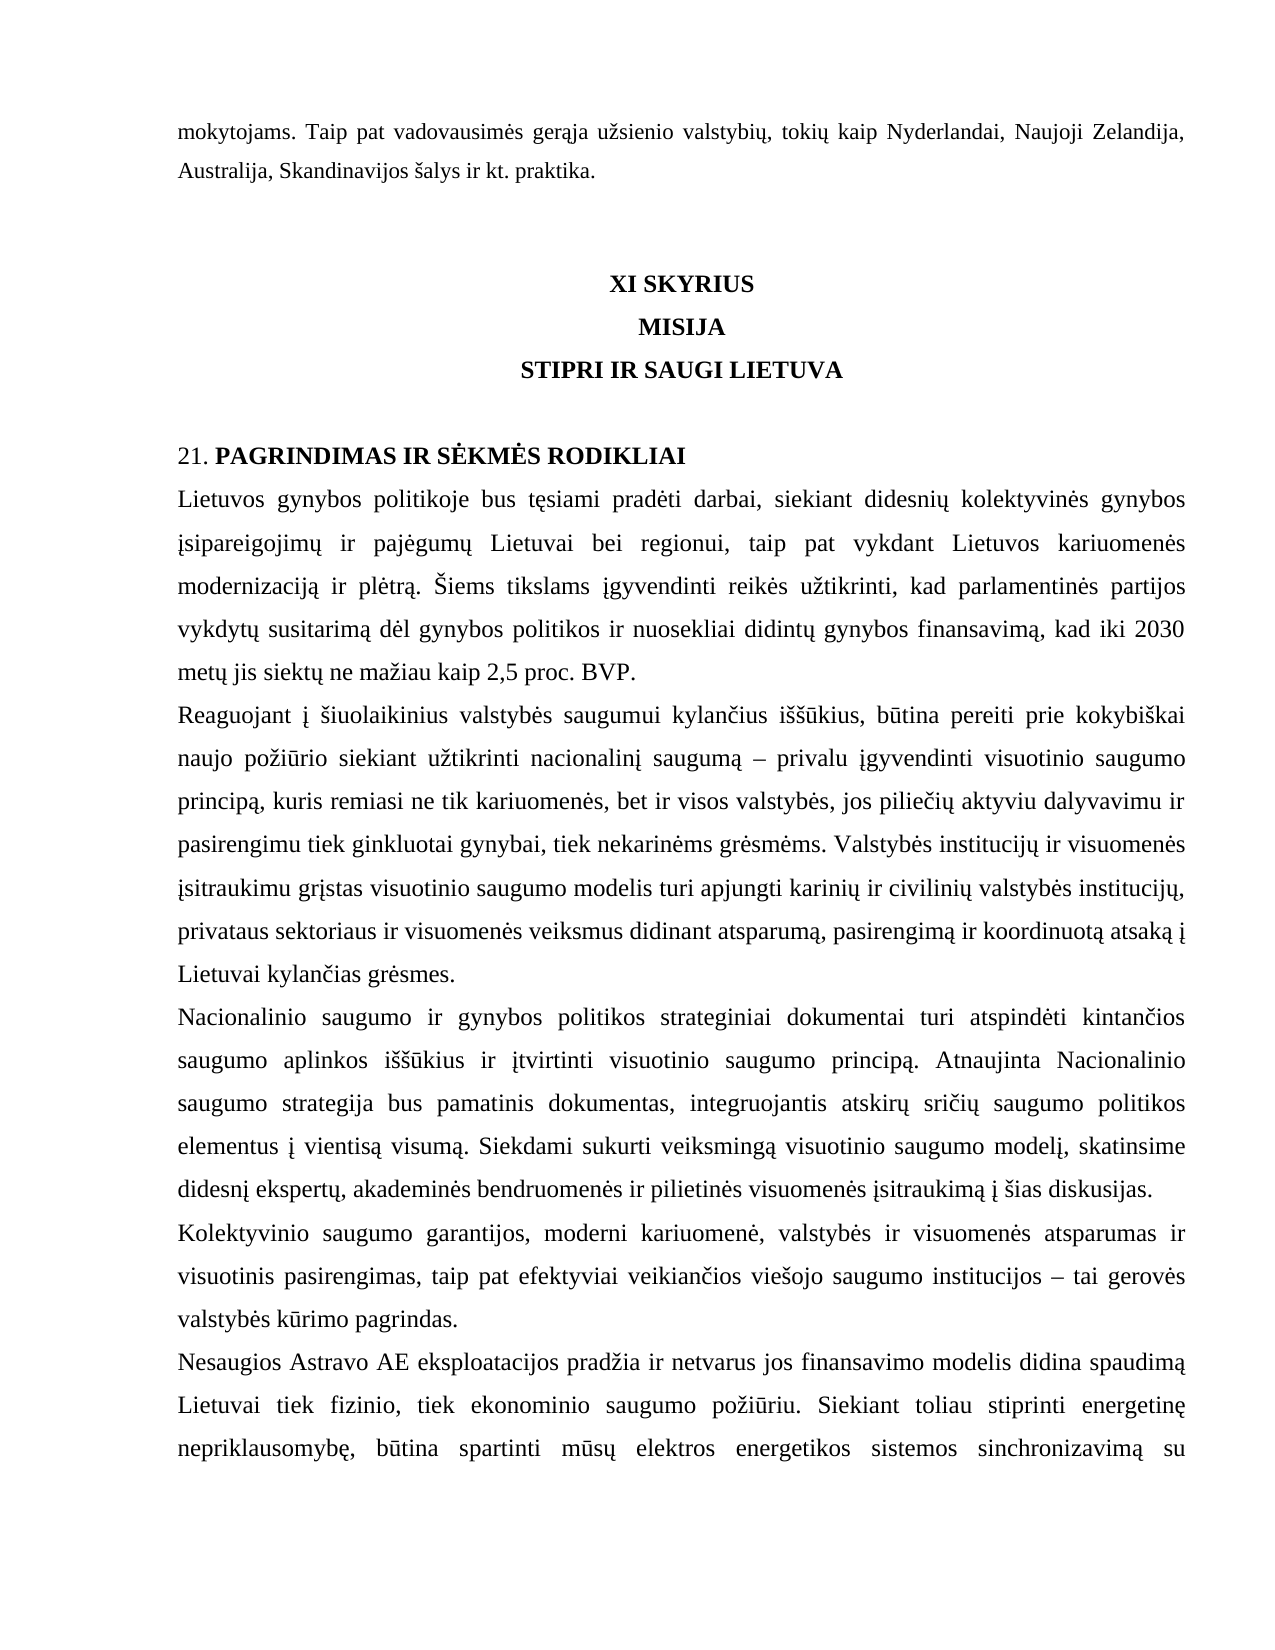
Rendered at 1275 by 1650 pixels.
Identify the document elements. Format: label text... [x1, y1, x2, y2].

text Kolektyvinio saugumo garantijos, moderni kariuomenė, valstybės ir visuomenės atsparumas ir visuotinis pasirengimas, taip pat efektyviai veikiančios viešojo saugumo institucijos – tai gerovės valstybės kūrimo pagrindas. [177, 1218, 1186, 1333]
text Reaguojant į šiuolaikinius valstybės saugumui kylančius iššūkius, būtina pereiti prie kokybiškai naujo požiūrio siekiant užtikrinti nacionalinį saugumą – privalu įgyvendinti visuotinio saugumo principą, kuris remiasi ne tik kariuomenės, bet ir visos valstybės, jos piliečių aktyviu dalyvavimu ir pasirengimu tiek ginkluotai gynybai, tiek nekarinėms grėsmėms. Valstybės institucijų ir visuomenės įsitraukimu grįstas visuotinio saugumo modelis turi apjungti karinių ir civilinių valstybės institucijų, privataus sektoriaus ir visuomenės veiksmus didinant atsparumą, pasirengimą ir koordinuotą atsaką į Lietuvai kylančias grėsmes. [177, 700, 1186, 988]
text mokytojams. Taip pat vadovausimės gerąja užsienio valstybių, tokių kaip Nyderlandai, Naujoji Zelandija, Australija, Skandinavijos šalys ir kt. praktika. [177, 118, 1186, 184]
text Lietuvos gynybos politikoje bus tęsiami pradėti darbai, siekiant didesnių kolektyvinės gynybos įsipareigojimų ir pajėgumų Lietuvai bei regionui, taip pat vykdant Lietuvos kariuomenės modernizaciją ir plėtrą. Šiems tikslams įgyvendinti reikės užtikrinti, kad parlamentinės partijos vykdytų susitarimą dėl gynybos politikos ir nuosekliai didintų gynybos finansavimą, kad iki 2030 metų jis siektų ne mažiau kaip 2,5 proc. BVP. [177, 484, 1186, 686]
text 21. PAGRINDIMAS IR SĖKMĖS RODIKLIAI [177, 441, 1186, 470]
text STIPRI IR SAUGI LIETUVA [177, 355, 1186, 384]
text MISIJA [177, 312, 1186, 341]
text Nacionalinio saugumo ir gynybos politikos strateginiai dokumentai turi atspindėti kintančios saugumo aplinkos iššūkius ir įtvirtinti visuotinio saugumo principą. Atnaujinta Nacionalinio saugumo strategija bus pamatinis dokumentas, integruojantis atskirų sričių saugumo politikos elementus į vientisą visumą. Siekdami sukurti veiksmingą visuotinio saugumo modelį, skatinsime didesnį ekspertų, akademinės bendruomenės ir pilietinės visuomenės įsitraukimą į šias diskusijas. [177, 1002, 1186, 1203]
text Nesaugios Astravo AE eksploatacijos pradžia ir netvarus jos finansavimo modelis didina spaudimą Lietuvai tiek fizinio, tiek ekonominio saugumo požiūriu. Siekiant toliau stiprinti energetinę nepriklausomybę, būtina spartinti mūsų elektros energetikos sistemos sinchronizavimą su [177, 1347, 1186, 1462]
text XI SKYRIUS [177, 269, 1186, 298]
